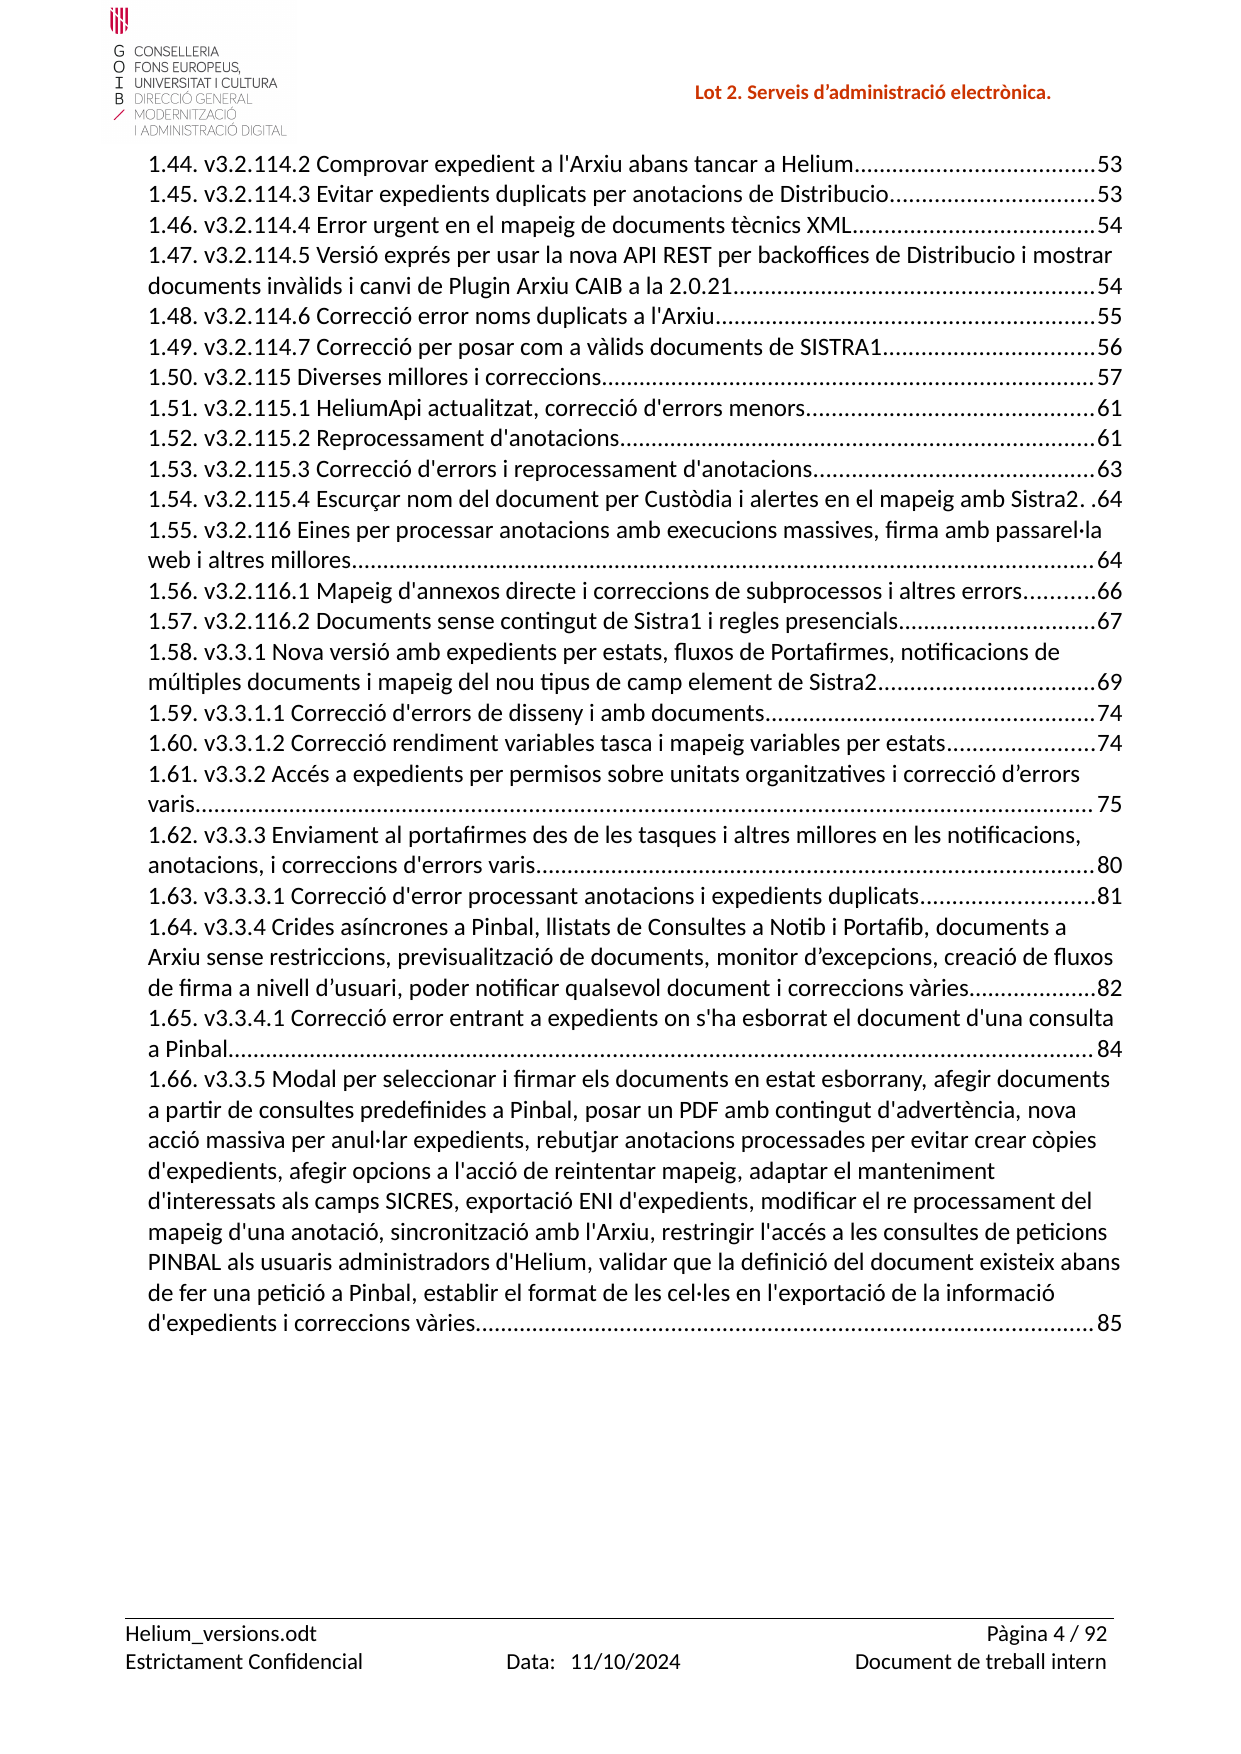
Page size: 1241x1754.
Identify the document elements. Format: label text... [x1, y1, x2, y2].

text 1.63. v3.3.3.1 Correcció d'error processant anotacions i expedients duplicats 81 [148, 880, 1122, 911]
text 1.66. v3.3.5 Modal per seleccionar i firmar els documents en estat esborrany, afegir documents a partir de consultes predefinides a Pinbal, posar un PDF amb contingut d'advertència, nova acció massiva per anul·lar expedients, rebutjar anotacions processades per evitar crear còpies d'expedients, afegir opcions a l'acció de reintentar mapeig, adaptar el manteniment d'interessats als camps SICRES, exportació ENI d'expedients, modificar el re processament del mapeig d'una anotació, sincronització amb l'Arxiu, restringir l'accés a les consultes de peticions PINBAL als usuaris administradors d'Helium, validar que la definició del document existeix abans de fer una petició a Pinbal, establir el format de les cel·les en l'exportació de la informació d'expedients i correccions vàries. 85 [148, 1063, 1122, 1338]
text 1.58. v3.3.1 Nova versió amb expedients per estats, fluxos de Portafirmes, notificacions de múltiples documents i mapeig del nou tipus de camp element de Sistra2 69 [148, 636, 1122, 697]
text 1.47. v3.2.114.5 Versió exprés per usar la nova API REST per backoffices de Distribucio i mostrar documents invàlids i canvi de Plugin Arxiu CAIB a la 2.0.21 54 [148, 239, 1122, 300]
text 1.44. v3.2.114.2 Comprovar expedient a l'Arxiu abans tancar a Helium 53 [148, 148, 1122, 178]
text 1.45. v3.2.114.3 Evitar expedients duplicats per anotacions de Distribucio 53 [148, 178, 1122, 209]
text 1.56. v3.2.116.1 Mapeig d'annexos directe i correccions de subprocessos i altres errors 66 [148, 575, 1122, 606]
text 1.64. v3.3.4 Crides asíncrones a Pinbal, llistats de Consultes a Notib i Portafib, documents a Arxiu sense restriccions, previsualització de documents, monitor d’excepcions, creació de fluxos de firma a nivell d’usuari, poder notificar qualsevol document i correccions vàries. 82 [148, 911, 1122, 1002]
text 1.61. v3.3.2 Accés a expedients per permisos sobre unitats organitzatives i correcció d’errors varis 75 [148, 758, 1122, 819]
text 1.49. v3.2.114.7 Correcció per posar com a vàlids documents de SISTRA1 56 [148, 331, 1122, 361]
text 1.46. v3.2.114.4 Error urgent en el mapeig de documents tècnics XML 54 [148, 209, 1122, 239]
text 1.52. v3.2.115.2 Reprocessament d'anotacions 61 [148, 422, 1122, 453]
text 1.54. v3.2.115.4 Escurçar nom del document per Custòdia i alertes en el mapeig amb Sistra2 64 [148, 483, 1122, 514]
text 1.59. v3.3.1.1 Correcció d'errors de disseny i amb documents 74 [148, 697, 1122, 728]
text 1.57. v3.2.116.2 Documents sense contingut de Sistra1 i regles presencials 67 [148, 606, 1122, 636]
text 1.48. v3.2.114.6 Correcció error noms duplicats a l'Arxiu 55 [148, 300, 1122, 331]
picture [100, 0, 297, 144]
text 1.53. v3.2.115.3 Correcció d'errors i reprocessament d'anotacions 63 [148, 453, 1122, 483]
text 1.50. v3.2.115 Diverses millores i correccions 57 [148, 361, 1122, 392]
text 1.65. v3.3.4.1 Correcció error entrant a expedients on s'ha esborrat el document d'una consulta a Pinbal 84 [148, 1002, 1122, 1063]
text 1.55. v3.2.116 Eines per processar anotacions amb execucions massives, firma amb passarel·la web i altres millores 64 [148, 514, 1122, 575]
text 1.62. v3.3.3 Enviament al portafirmes des de les tasques i altres millores en les notificacions, anotacions, i correccions d'errors varis 80 [148, 819, 1122, 880]
text 1.51. v3.2.115.1 HeliumApi actualitzat, correcció d'errors menors 61 [148, 392, 1122, 422]
text 1.60. v3.3.1.2 Correcció rendiment variables tasca i mapeig variables per estats 74 [148, 728, 1122, 758]
